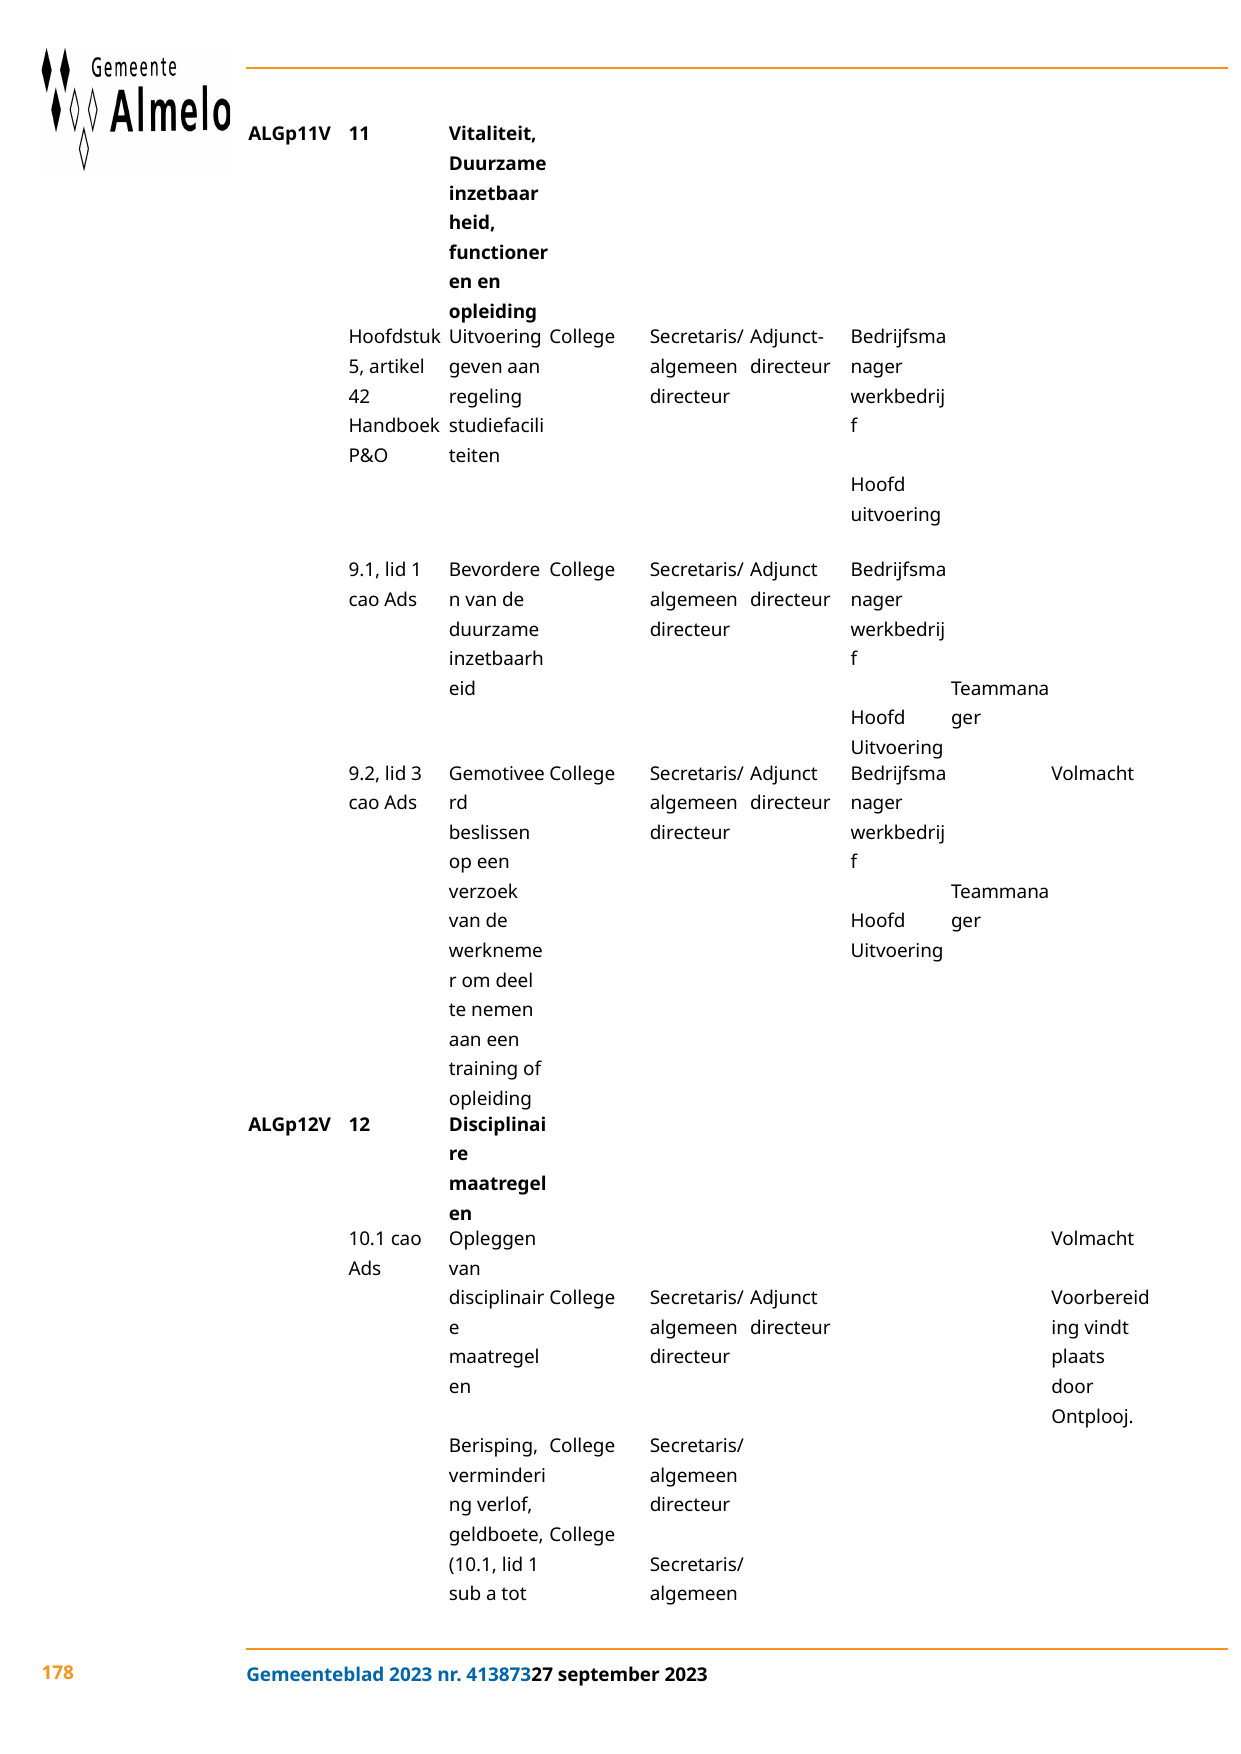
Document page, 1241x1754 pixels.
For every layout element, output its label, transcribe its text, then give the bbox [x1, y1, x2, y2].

table_cell [248, 95, 348, 121]
table_cell [449, 95, 549, 121]
table_cell [951, 121, 1051, 324]
table_cell [650, 121, 750, 324]
table_cell Volmacht [1051, 760, 1152, 1111]
table_cell [850, 1225, 951, 1606]
table_cell Adjunct directeur [750, 760, 850, 1111]
table_cell 11 [348, 121, 449, 324]
table_cell [248, 557, 348, 760]
table_cell ALGp11V [248, 121, 348, 324]
table_cell 10.1 cao Ads [348, 1225, 449, 1606]
table_cell Secretaris/ algemeen directeur [650, 760, 750, 1111]
table_cell 12 [348, 1111, 449, 1225]
table_cell [248, 324, 348, 557]
table_cell Hoofdstuk 5, artikel 42 Handboek P&O [348, 324, 449, 557]
table_cell [348, 95, 449, 121]
table_cell [850, 121, 951, 324]
table_cell Volmacht Voorbereiding vindt plaats door Ontplooj. [1051, 1225, 1152, 1606]
table_cell Secretaris/algemeen directeur [650, 324, 750, 557]
table_cell Gemotiveerd beslissen op een verzoek van de werknemer om deel te nemen aan een training of opleiding [449, 760, 549, 1111]
table_cell Disciplinaire maatregelen [449, 1111, 549, 1225]
table_cell [951, 95, 1051, 121]
table_cell [750, 1111, 850, 1225]
table_cell [750, 95, 850, 121]
table_cell College [549, 557, 649, 760]
table_cell College College College [549, 1225, 649, 1606]
table_cell ALGp12V [248, 1111, 348, 1225]
table_cell [750, 121, 850, 324]
table_cell College [549, 760, 649, 1111]
table_cell Bedrijfsmanager werkbedrijf Hoofd uitvoering [850, 324, 951, 557]
table_cell [1051, 557, 1152, 760]
table_cell Teammanager [951, 760, 1051, 1111]
table_cell [1051, 324, 1152, 557]
table_cell [951, 1111, 1051, 1225]
table_cell Bevorderen van de duurzame inzetbaarheid [449, 557, 549, 760]
table_cell Secretaris/ algemeen directeur [650, 557, 750, 760]
table_cell [850, 1111, 951, 1225]
table_cell [951, 1225, 1051, 1606]
table_cell [248, 1225, 348, 1606]
table_cell College [549, 324, 649, 557]
table_cell [850, 95, 951, 121]
table_cell [1051, 121, 1152, 324]
table_cell [1051, 95, 1152, 121]
table_cell Bedrijfsmanager werkbedrijf Hoofd Uitvoering [850, 557, 951, 760]
table_cell [650, 1111, 750, 1225]
table_cell Uitvoering geven aan regeling studiefaciliteiten [449, 324, 549, 557]
table_cell [248, 760, 348, 1111]
picture [41, 47, 231, 172]
table_cell [951, 324, 1051, 557]
table_cell [549, 121, 649, 324]
table_cell 9.2, lid 3 cao Ads [348, 760, 449, 1111]
table_cell Adjunct-directeur [750, 324, 850, 557]
table_cell Adjunct directeur [750, 1225, 850, 1606]
table_cell Bedrijfsmanager werkbedrijf Hoofd Uitvoering [850, 760, 951, 1111]
table_cell [650, 95, 750, 121]
table_cell 9.1, lid 1 cao Ads [348, 557, 449, 760]
table_cell Opleggen van disciplinaire maatregelen Berisping, vermindering verlof, geldboete, (10.1, lid 1 sub a tot [449, 1225, 549, 1606]
table_cell [549, 1111, 649, 1225]
table_cell [549, 95, 649, 121]
table_cell Adjunct directeur [750, 557, 850, 760]
table_cell Vitaliteit, Duurzame inzetbaarheid, functioneren en opleiding [449, 121, 549, 324]
table_cell Secretaris/ algemeen directeur Secretaris/algemeen directeur Secretaris/algemeen [650, 1225, 750, 1606]
table_cell [1051, 1111, 1152, 1225]
table_cell Teammanager [951, 557, 1051, 760]
